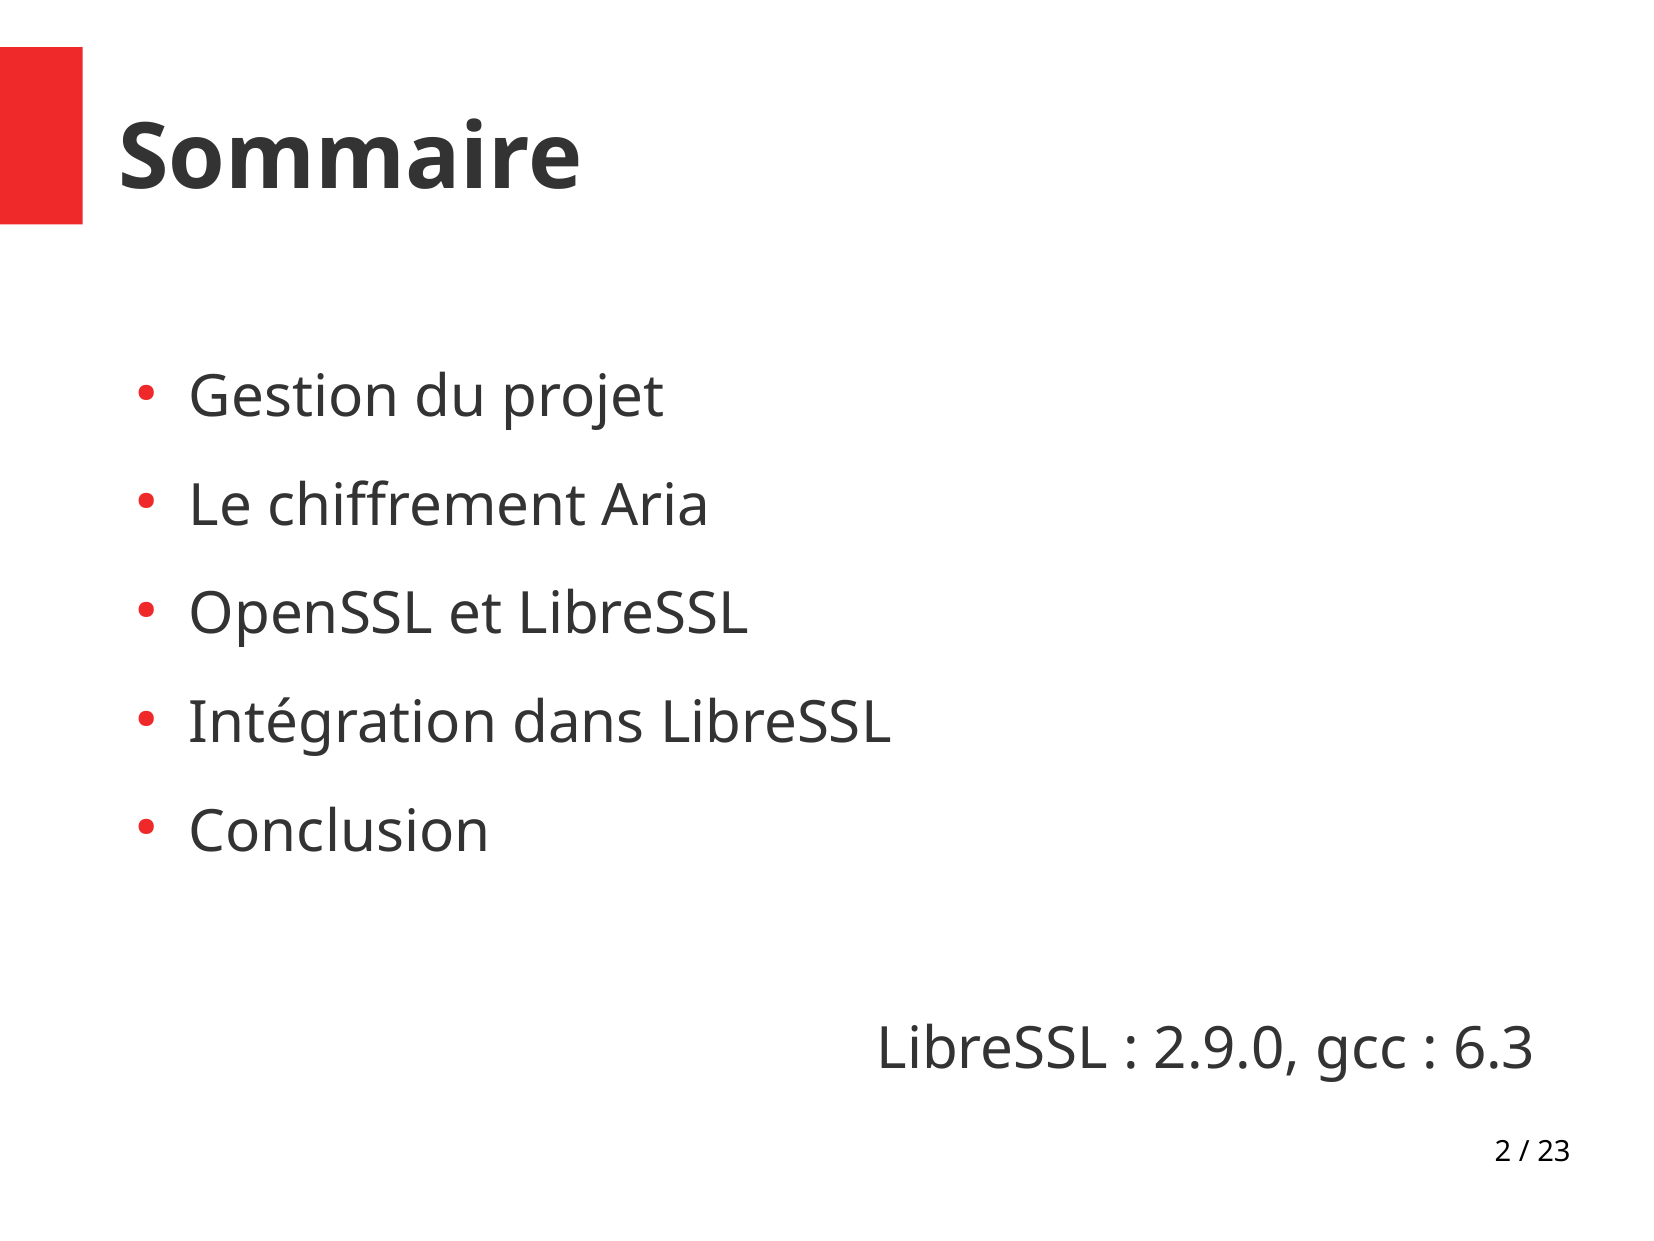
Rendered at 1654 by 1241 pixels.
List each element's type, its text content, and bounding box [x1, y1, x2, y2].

title Sommaire [118, 45, 1571, 260]
list Gestion du projet Le chiffrement Aria OpenSSL et LibreSSL Intégration dans LibreSSL Conclusion LibreSSL : 2.9.0, gcc : 6.3 [118, 354, 1536, 1074]
